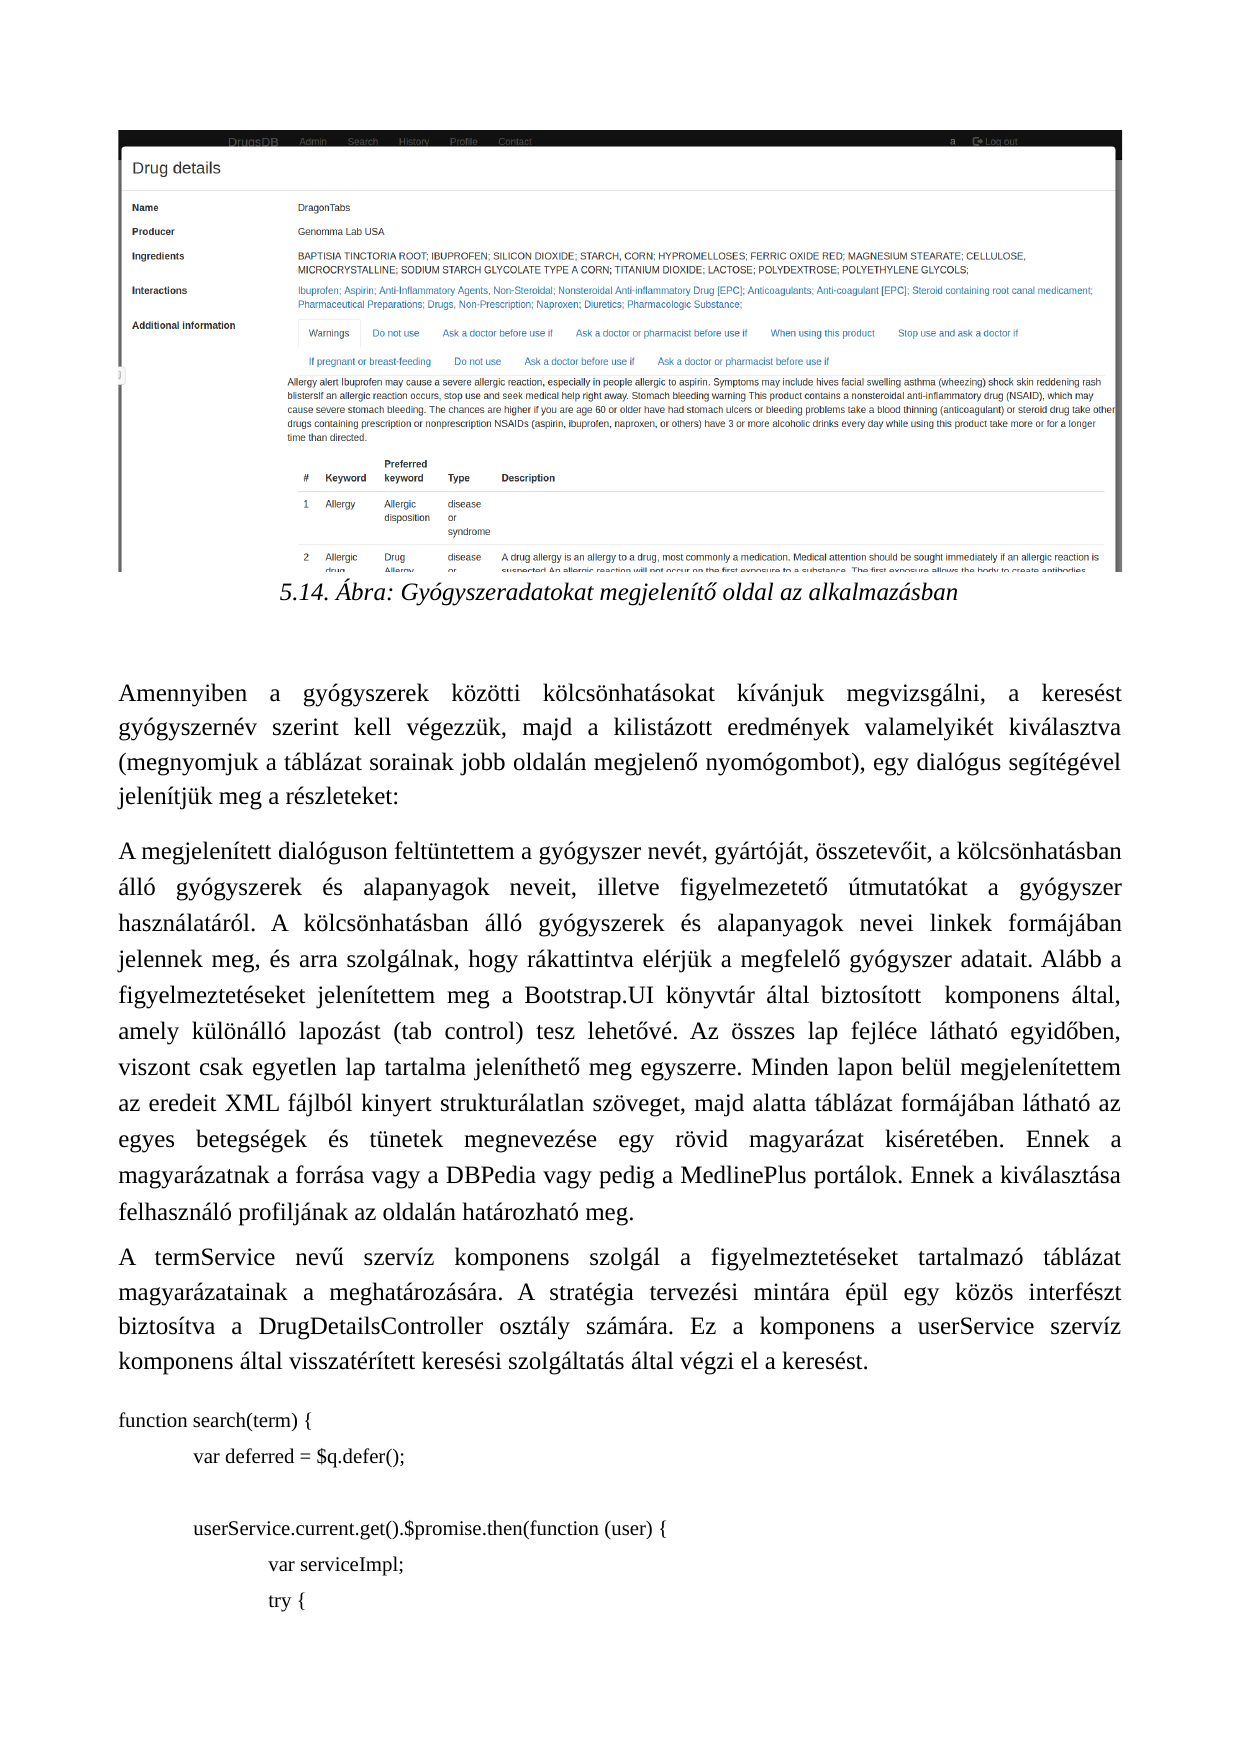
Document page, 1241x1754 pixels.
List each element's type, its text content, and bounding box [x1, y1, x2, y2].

text A megjelenített dialóguson feltüntettem a gyógyszer nevét, gyártóját, összetevőit, a kölcsönhatásban álló gyógyszerek és alapanyagok neveit, illetve figyelmezetető útmutatókat a gyógyszer használatáról. A kölcsönhatásban álló gyógyszerek és alapanyagok nevei linkek formájában jelennek meg, és arra szolgálnak, hogy rákattintva elérjük a megfelelő gyógyszer adatait. Alább a figyelmeztetéseket jelenítettem meg a Bootstrap.UI könyvtár által biztosított komponens által, amely különálló lapozást (tab control) tesz lehetővé. Az összes lap fejléce látható egyidőben, viszont csak egyetlen lap tartalma jeleníthető meg egyszerre. Minden lapon belül megjelenítettem az eredeit XML fájlból kinyert strukturálatlan szöveget, majd alatta táblázat formájában látható az egyes betegségek és tünetek megnevezése egy rövid magyarázat kiséretében. Ennek a magyarázatnak a forrása vagy a DBPedia vagy pedig a MedlinePlus portálok. Ennek a kiválasztása felhasználó profiljának az oldalán határozható meg. [118, 831, 1122, 1227]
text userService.current.get().$promise.then(function (user) { [118, 1518, 1122, 1539]
text function search(term) { [118, 1410, 1122, 1431]
text try { [118, 1590, 1122, 1611]
text var serviceImpl; [118, 1554, 1122, 1575]
picture [118, 130, 1123, 572]
title A termService nevű szervíz komponens szolgál a figyelmeztetéseket tartalmazó táblázat magyarázatainak a meghatározására. A stratégia tervezési mintára épül egy közös interfészt biztosítva a DrugDetailsController osztály számára. Ez a komponens a userService szervíz komponens által visszatérített keresési szolgáltatás által végzi el a keresést. [118, 1242, 1122, 1374]
text 5.14. Ábra: Gyógyszeradatokat megjelenítő oldal az alkalmazásban [118, 572, 1122, 608]
text var deferred = $q.defer(); [118, 1446, 1122, 1467]
title Amennyiben a gyógyszerek közötti kölcsönhatásokat kívánjuk megvizsgálni, a keresést gyógyszernév szerint kell végezzük, majd a kilistázott eredmények valamelyikét kiválasztva (megnyomjuk a táblázat sorainak jobb oldalán megjelenő nyomógombot), egy dialógus segítégével jelenítjük meg a részleteket: [118, 678, 1122, 810]
